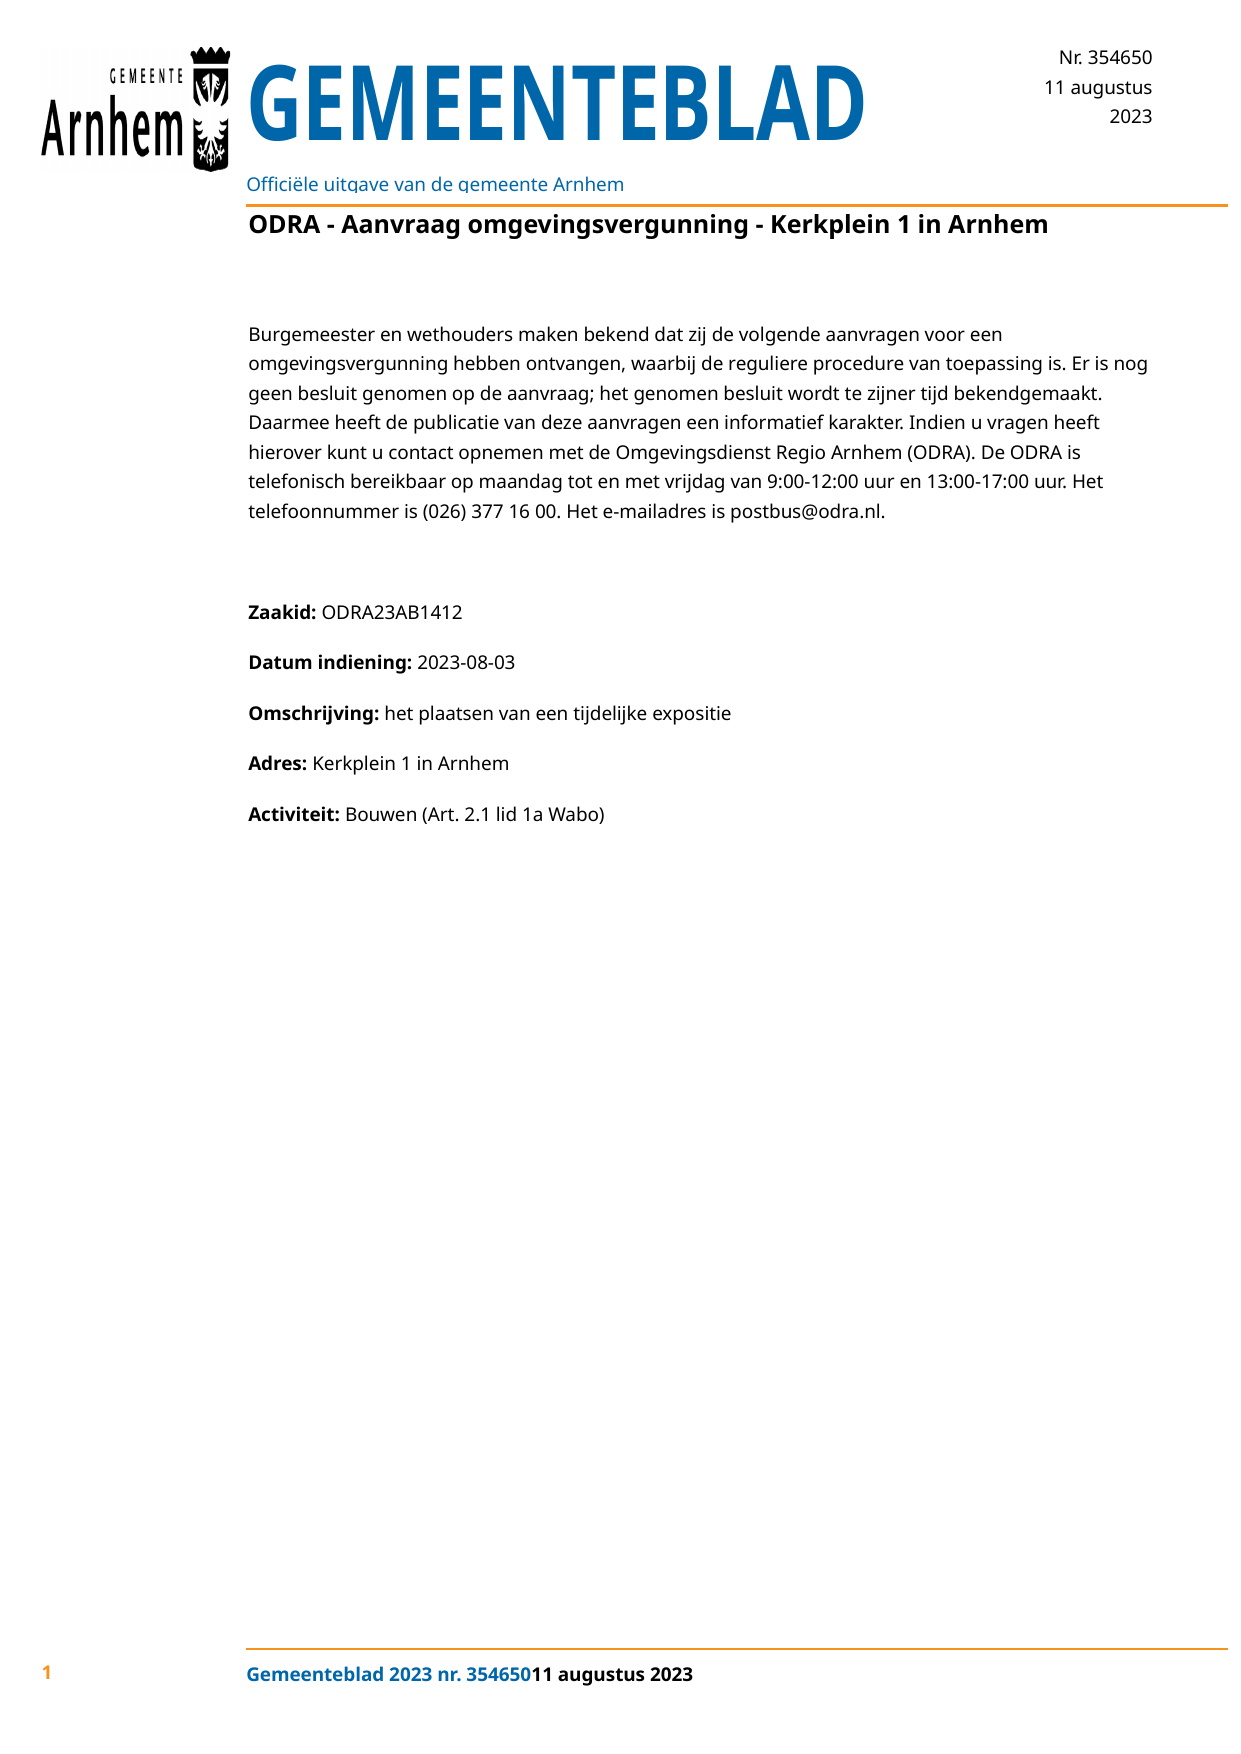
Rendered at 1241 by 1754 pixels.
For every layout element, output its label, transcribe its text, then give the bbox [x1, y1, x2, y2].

text ODRA - Aanvraag omgevingsvergunning - Kerkplein 1 in Arnhem [248, 207, 1152, 241]
text Datum indiening: 2023-08-03 [248, 649, 1152, 675]
picture [41, 47, 231, 172]
text Burgemeester en wethouders maken bekend dat zij de volgende aanvragen voor een omgevingsvergunning hebben ontvangen, waarbij de reguliere procedure van toepassing is. Er is nog geen besluit genomen op de aanvraag; het genomen besluit wordt te zijner tijd bekendgemaakt. Daarmee heeft de publicatie van deze aanvragen een informatief karakter. Indien u vragen heeft hierover kunt u contact opnemen met de Omgevingsdienst Regio Arnhem (ODRA). De ODRA is telefonisch bereikbaar op maandag tot en met vrijdag van 9:00-12:00 uur en 13:00-17:00 uur. Het telefoonnummer is (026) 377 16 00. Het e-mailadres is postbus@odra.nl. [248, 321, 1152, 524]
text Adres: Kerkplein 1 in Arnhem [248, 750, 1152, 776]
text Zaakid: ODRA23AB1412 [248, 599, 1152, 625]
text Omschrijving: het plaatsen van een tijdelijke expositie [248, 700, 1152, 726]
text Activiteit: Bouwen (Art. 2.1 lid 1a Wabo) [248, 801, 1152, 826]
